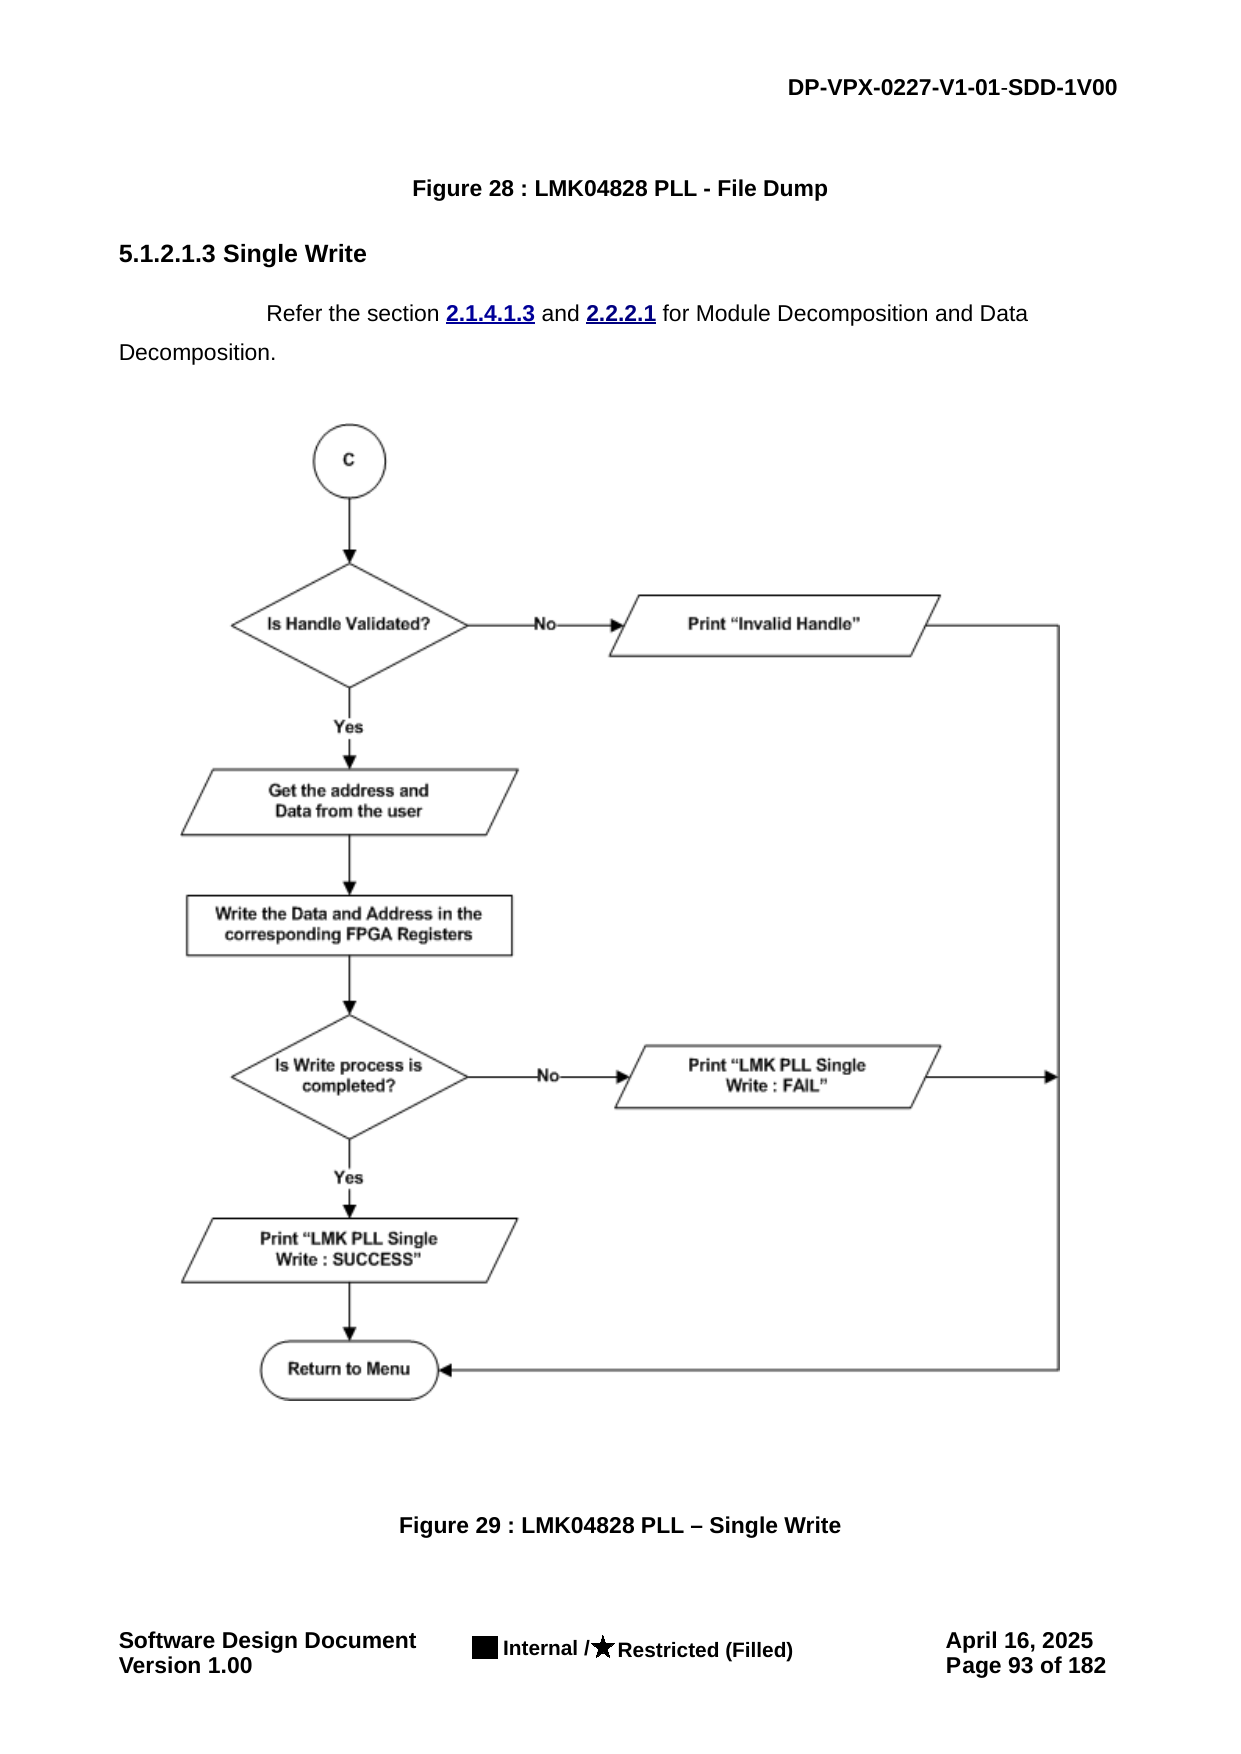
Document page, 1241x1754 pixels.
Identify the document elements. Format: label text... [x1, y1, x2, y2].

picture [180, 423, 1060, 1401]
text Figure 28 : LMK04828 PLL - File Dump [118, 175, 1122, 201]
text Figure 29 : LMK04828 PLL – Single Write [118, 1512, 1122, 1538]
text Refer the section 2.1.4.1.3 and 2.2.2.1 for Module Decomposition and Data Decomposition. [118, 299, 1122, 365]
subtitle Single Write [118, 239, 1122, 268]
